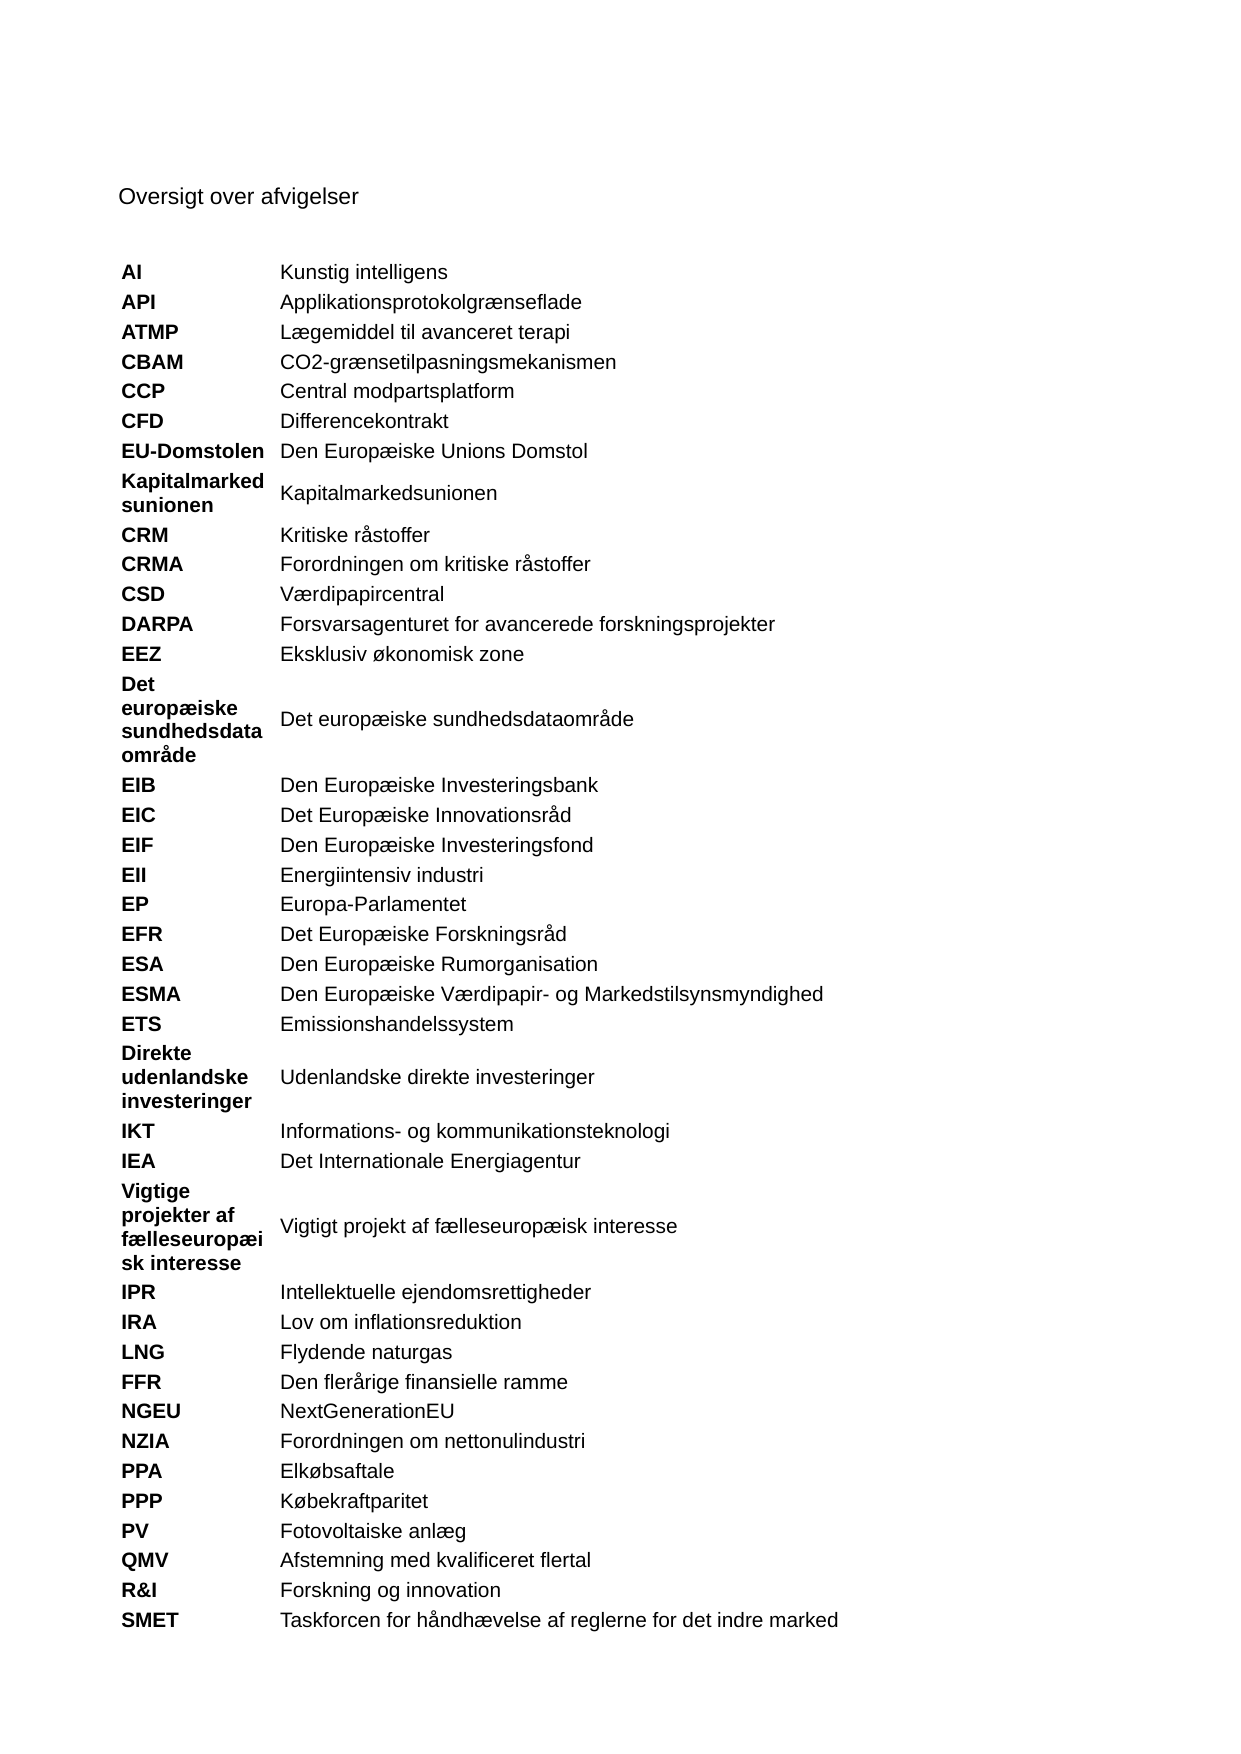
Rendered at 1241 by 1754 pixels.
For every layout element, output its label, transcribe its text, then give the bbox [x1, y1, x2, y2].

table_cell SMET [118, 1605, 277, 1635]
table_cell Forskning og innovation [277, 1575, 936, 1605]
table_cell EU-Domstolen [118, 436, 277, 466]
table_cell Den Europæiske Rumorganisation [277, 949, 936, 979]
table_cell Afstemning med kvalificeret flertal [277, 1545, 936, 1575]
table_cell CBAM [118, 347, 277, 376]
table_cell Lov om inflationsreduktion [277, 1307, 936, 1337]
table_cell PV [118, 1516, 277, 1545]
table_cell Den Europæiske Investeringsfond [277, 830, 936, 859]
table_cell Forordningen om kritiske råstoffer [277, 549, 936, 579]
table_cell NGEU [118, 1396, 277, 1426]
table_cell IEA [118, 1146, 277, 1176]
table_header AI [118, 257, 277, 287]
table_cell Central modpartsplatform [277, 376, 936, 406]
table_cell FFR [118, 1367, 277, 1396]
table_cell Emissionshandelssystem [277, 1009, 936, 1038]
table_cell EII [118, 860, 277, 889]
table_cell Intellektuelle ejendomsrettigheder [277, 1277, 936, 1307]
table_cell Lægemiddel til avanceret terapi [277, 317, 936, 347]
table_cell Vigtige projekter af fælleseuropæisk interesse [118, 1176, 277, 1277]
table_cell Kapitalmarkedsunionen [277, 466, 936, 519]
table_cell EIF [118, 830, 277, 859]
table_cell Den Europæiske Unions Domstol [277, 436, 936, 466]
table_cell Differencekontrakt [277, 406, 936, 436]
table_cell Flydende naturgas [277, 1337, 936, 1367]
table_cell Direkte udenlandske investeringer [118, 1038, 277, 1116]
table_cell API [118, 287, 277, 317]
table_cell Vigtigt projekt af fælleseuropæisk interesse [277, 1176, 936, 1277]
table_cell Fotovoltaiske anlæg [277, 1516, 936, 1545]
table_cell CCP [118, 376, 277, 406]
table_cell ESMA [118, 979, 277, 1008]
table_cell Taskforcen for håndhævelse af reglerne for det indre marked [277, 1605, 936, 1635]
table_cell LNG [118, 1337, 277, 1367]
table_cell ATMP [118, 317, 277, 347]
table_cell PPP [118, 1486, 277, 1516]
table_cell R&I [118, 1575, 277, 1605]
table_cell Det Europæiske Forskningsråd [277, 919, 936, 949]
table_cell Informations- og kommunikationsteknologi [277, 1116, 936, 1146]
table_cell EIB [118, 770, 277, 800]
table_cell Det europæiske sundhedsdataområde [277, 669, 936, 770]
table_cell Kapitalmarkedsunionen [118, 466, 277, 519]
text Oversigt over afvigelser [118, 183, 1122, 210]
table_cell ESA [118, 949, 277, 979]
table_cell EFR [118, 919, 277, 949]
table_cell Det Internationale Energiagentur [277, 1146, 936, 1176]
table_cell EP [118, 889, 277, 919]
table_cell DARPA [118, 609, 277, 639]
table_cell EIC [118, 800, 277, 830]
table_cell Udenlandske direkte investeringer [277, 1038, 936, 1116]
table_cell Europa-Parlamentet [277, 889, 936, 919]
table_cell Forsvarsagenturet for avancerede forskningsprojekter [277, 609, 936, 639]
table_cell CRM [118, 520, 277, 549]
table_cell Det europæiske sundhedsdataområde [118, 669, 277, 770]
table_cell Applikationsprotokolgrænseflade [277, 287, 936, 317]
table_cell CFD [118, 406, 277, 436]
table_cell Den Europæiske Investeringsbank [277, 770, 936, 800]
table_cell ETS [118, 1009, 277, 1038]
table_cell Værdipapircentral [277, 579, 936, 609]
table_cell NextGenerationEU [277, 1396, 936, 1426]
table_cell EEZ [118, 639, 277, 668]
table_cell Kritiske råstoffer [277, 520, 936, 549]
table_cell Forordningen om nettonulindustri [277, 1426, 936, 1456]
table_cell IRA [118, 1307, 277, 1337]
table_cell IPR [118, 1277, 277, 1307]
table_cell Det Europæiske Innovationsråd [277, 800, 936, 830]
table_cell CO2-grænsetilpasningsmekanismen [277, 347, 936, 376]
table_cell CSD [118, 579, 277, 609]
table_cell NZIA [118, 1426, 277, 1456]
table_cell Den flerårige finansielle ramme [277, 1367, 936, 1396]
table_cell Købekraftparitet [277, 1486, 936, 1516]
table_cell Den Europæiske Værdipapir- og Markedstilsynsmyndighed [277, 979, 936, 1008]
table_cell Elkøbsaftale [277, 1456, 936, 1486]
table_cell IKT [118, 1116, 277, 1146]
table_cell Energiintensiv industri [277, 860, 936, 889]
table_cell CRMA [118, 549, 277, 579]
table_header Kunstig intelligens [277, 257, 936, 287]
table_cell QMV [118, 1545, 277, 1575]
table_cell Eksklusiv økonomisk zone [277, 639, 936, 668]
table_cell PPA [118, 1456, 277, 1486]
